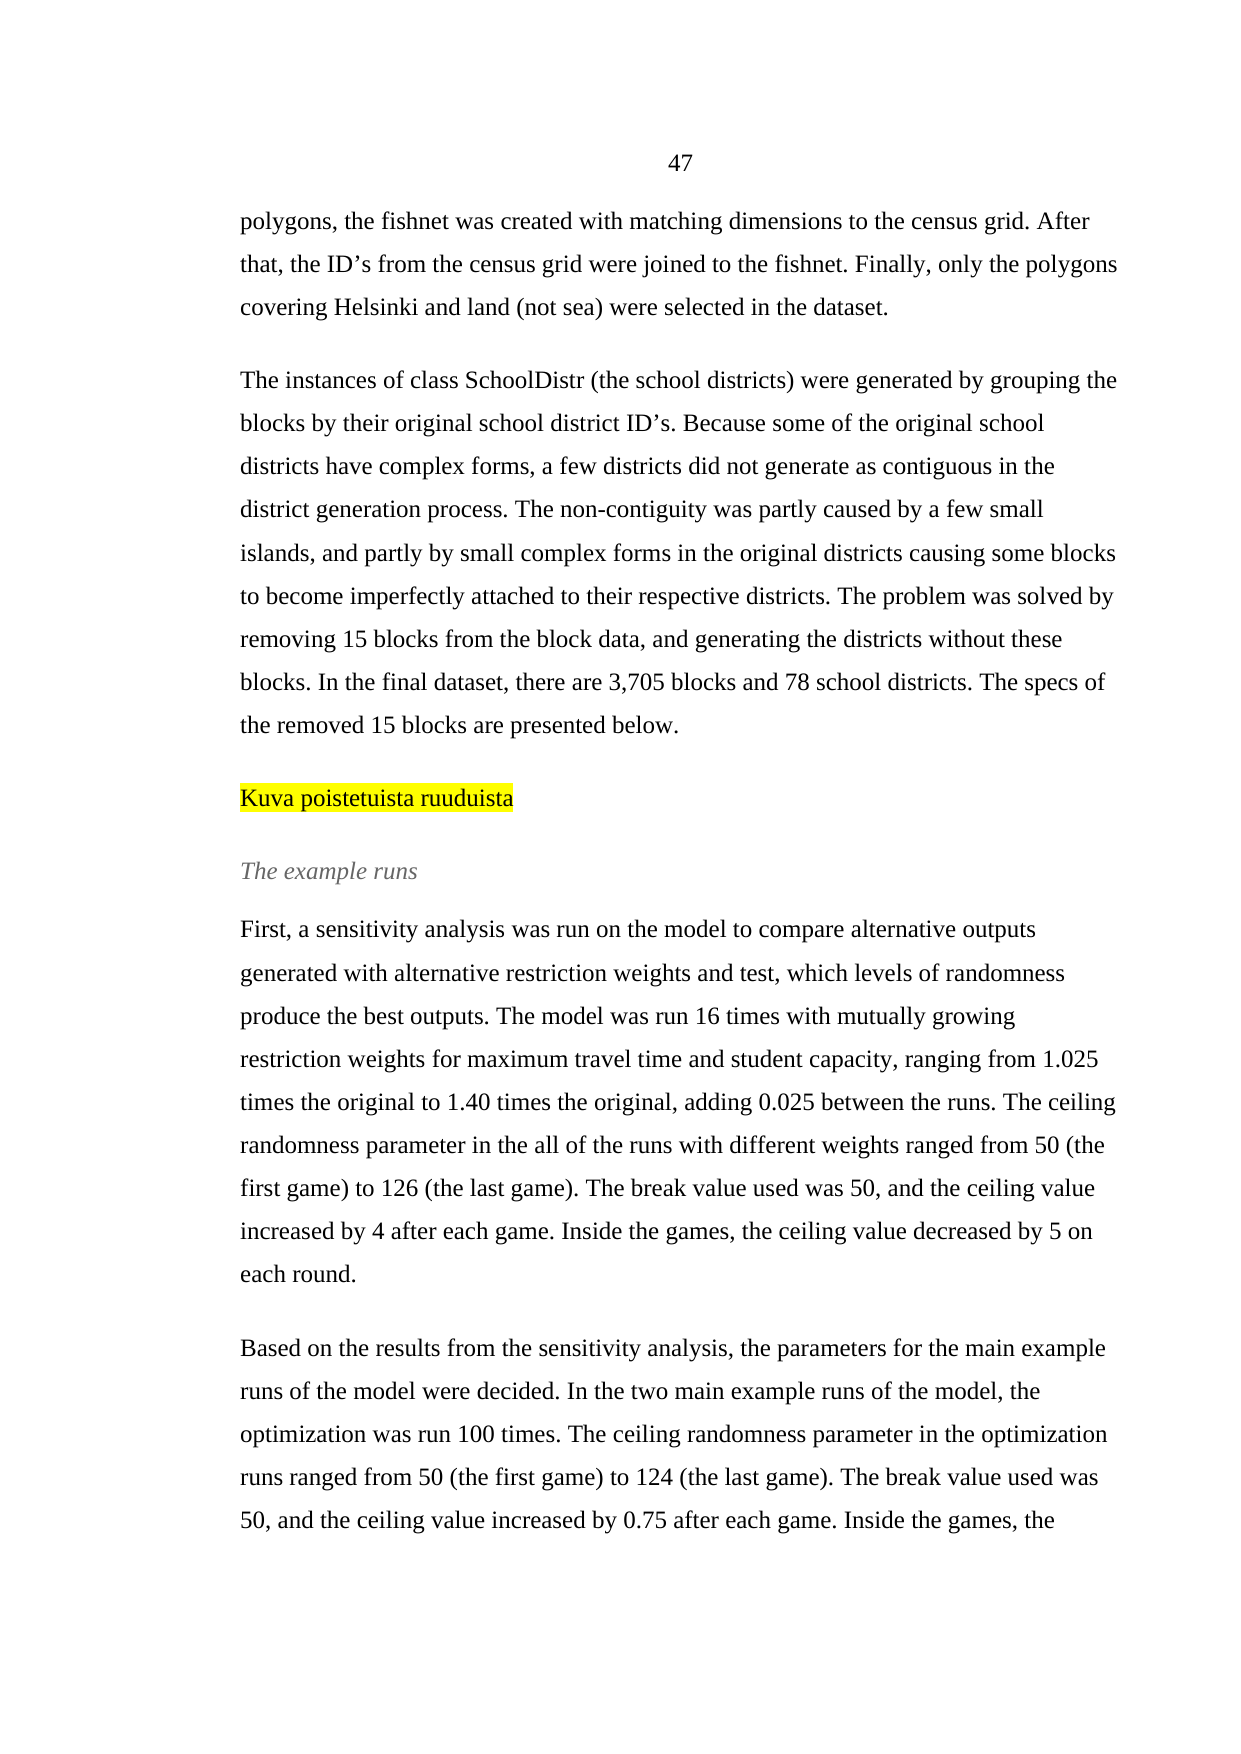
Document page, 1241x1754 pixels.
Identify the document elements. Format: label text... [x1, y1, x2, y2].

text First, a sensitivity analysis was run on the model to compare alternative outputs generated with alternative restriction weights and test, which levels of randomness produce the best outputs. The model was run 16 times with mutually growing restriction weights for maximum travel time and student capacity, ranging from 1.025 times the original to 1.40 times the original, adding 0.025 between the runs. The ceiling randomness parameter in the all of the runs with different weights ranged from 50 (the first game) to 126 (the last game). The break value used was 50, and the ceiling value increased by 4 after each game. Inside the games, the ceiling value decreased by 5 on each round. [240, 914, 1121, 1288]
text Based on the results from the sensitivity analysis, the parameters for the main example runs of the model were decided. In the two main example runs of the model, the optimization was run 100 times. The ceiling randomness parameter in the optimization runs ranged from 50 (the first game) to 124 (the last game). The break value used was 50, and the ceiling value increased by 0.75 after each game. Inside the games, the [240, 1333, 1121, 1534]
subtitle The example runs [240, 856, 1121, 885]
text Kuva poistetuista ruuduista [240, 783, 1121, 812]
text The instances of class SchoolDistr (the school districts) were generated by grouping the blocks by their original school district ID’s. Because some of the original school districts have complex forms, a few districts did not generate as contiguous in the district generation process. The non-contiguity was partly caused by a few small islands, and partly by small complex forms in the original districts causing some blocks to become imperfectly attached to their respective districts. The problem was solved by removing 15 blocks from the block data, and generating the districts without these blocks. In the final dataset, there are 3,705 blocks and 78 school districts. The specs of the removed 15 blocks are presented below. [240, 365, 1121, 739]
text polygons, the fishnet was created with matching dimensions to the census grid. After that, the ID’s from the census grid were joined to the fishnet. Finally, only the polygons covering Helsinki and land (not sea) were selected in the dataset. [240, 206, 1121, 321]
